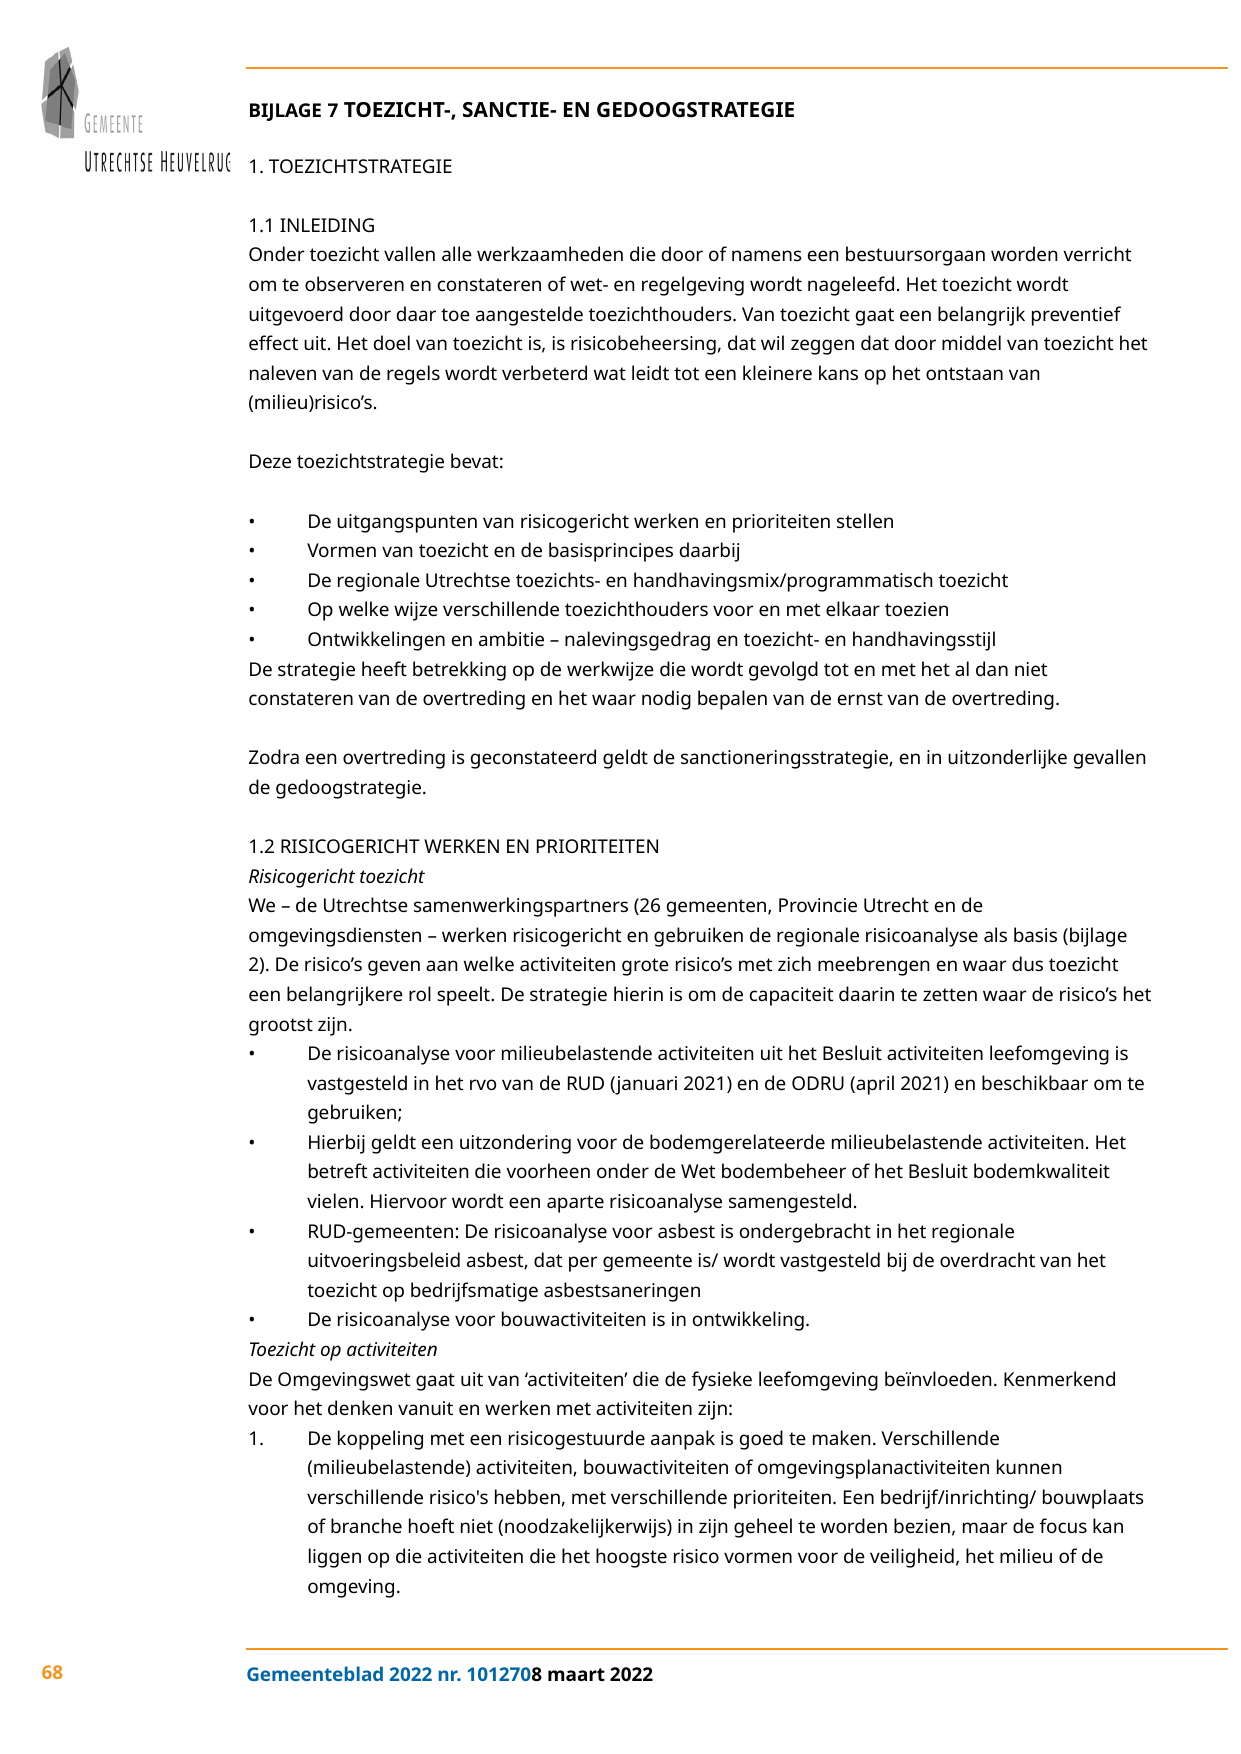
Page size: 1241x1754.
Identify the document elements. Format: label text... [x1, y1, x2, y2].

list De koppeling met een risicogestuurde aanpak is goed te maken. Verschillende (milieubelastende) activiteiten, bouwactiviteiten of omgevingsplanactiviteiten kunnen verschillende risico's hebben, met verschillende prioriteiten. Een bedrijf/inrichting/ bouwplaats of branche hoeft niet (noodzakelijkerwijs) in zijn geheel te worden bezien, maar de focus kan liggen op die activiteiten die het hoogste risico vormen voor de veiligheid, het milieu of de omgeving. [248, 1425, 1152, 1599]
list De uitgangspunten van risicogericht werken en prioriteiten stellen [248, 508, 1152, 534]
text Deze toezichtstrategie bevat: [248, 449, 1152, 474]
text De strategie heeft betrekking op de werkwijze die wordt gevolgd tot en met het al dan niet constateren van de overtreding en het waar nodig bepalen van de ernst van de overtreding. [248, 656, 1152, 711]
text Toezicht op activiteiten [248, 1336, 1152, 1362]
text We – de Utrechtse samenwerkingspartners (26 gemeenten, Provincie Utrecht en de omgevingsdiensten – werken risicogericht en gebruiken de regionale risicoanalyse als basis (bijlage 2). De risico’s geven aan welke activiteiten grote risico’s met zich meebrengen en waar dus toezicht een belangrijkere rol speelt. De strategie hierin is om de capaciteit daarin te zetten waar de risico’s het grootst zijn. [248, 892, 1152, 1037]
list De regionale Utrechtse toezichts- en handhavingsmix/programmatisch toezicht [248, 567, 1152, 593]
text 1. TOEZICHTSTRATEGIE [248, 153, 1152, 179]
text De Omgevingswet gaat uit van ‘activiteiten’ die de fysieke leefomgeving beïnvloeden. Kenmerkend voor het denken vanuit en werken met activiteiten zijn: [248, 1366, 1152, 1421]
text BIJLAGE 7 TOEZICHT-, SANCTIE- EN GEDOOGSTRATEGIE [248, 95, 1152, 123]
text Zodra een overtreding is geconstateerd geldt de sanctioneringsstrategie, en in uitzonderlijke gevallen de gedoogstrategie. [248, 744, 1152, 800]
text Onder toezicht vallen alle werkzaamheden die door of namens een bestuursorgaan worden verricht om te observeren en constateren of wet- en regelgeving wordt nageleefd. Het toezicht wordt uitgevoerd door daar toe aangestelde toezichthouders. Van toezicht gaat een belangrijk preventief effect uit. Het doel van toezicht is, is risicobeheersing, dat wil zeggen dat door middel van toezicht het naleven van de regels wordt verbeterd wat leidt tot een kleinere kans op het ontstaan van (milieu)risico’s. [248, 242, 1152, 415]
list Ontwikkelingen en ambitie – nalevingsgedrag en toezicht- en handhavingsstijl [248, 626, 1152, 652]
list Hierbij geldt een uitzondering voor de bodemgerelateerde milieubelastende activiteiten. Het betreft activiteiten die voorheen onder de Wet bodembeheer of het Besluit bodemkwaliteit vielen. Hiervoor wordt een aparte risicoanalyse samengesteld. [248, 1129, 1152, 1214]
picture [41, 47, 231, 172]
list De risicoanalyse voor bouwactiviteiten is in ontwikkeling. [248, 1307, 1152, 1332]
list De risicoanalyse voor milieubelastende activiteiten uit het Besluit activiteiten leefomgeving is vastgesteld in het rvo van de RUD (januari 2021) en de ODRU (april 2021) en beschikbaar om te gebruiken; [248, 1040, 1152, 1125]
text 1.1 INLEIDING [248, 212, 1152, 238]
list Vormen van toezicht en de basisprincipes daarbij [248, 537, 1152, 563]
text 1.2 RISICOGERICHT WERKEN EN PRIORITEITEN [248, 833, 1152, 859]
list RUD-gemeenten: De risicoanalyse voor asbest is ondergebracht in het regionale uitvoeringsbeleid asbest, dat per gemeente is/ wordt vastgesteld bij de overdracht van het toezicht op bedrijfsmatige asbestsaneringen [248, 1218, 1152, 1303]
list Op welke wijze verschillende toezichthouders voor en met elkaar toezien [248, 597, 1152, 622]
text Risicogericht toezicht [248, 863, 1152, 889]
